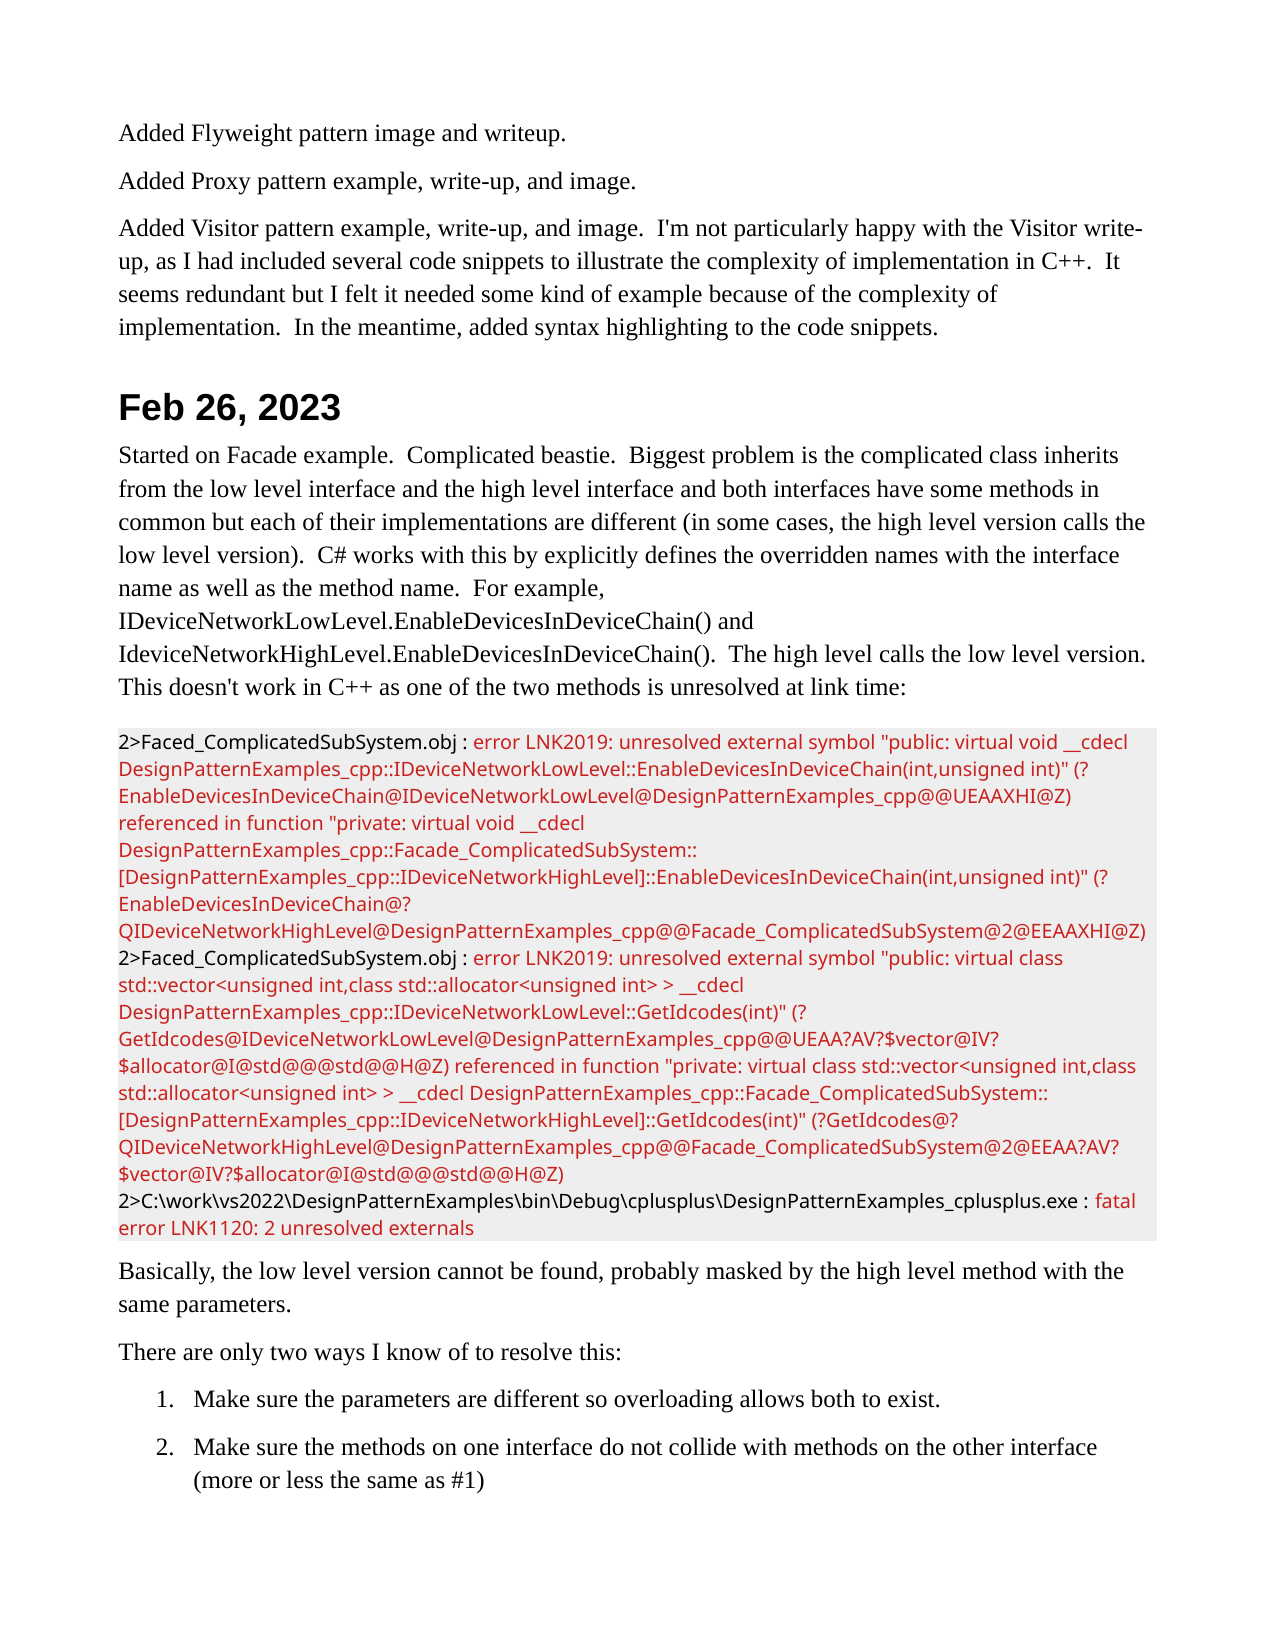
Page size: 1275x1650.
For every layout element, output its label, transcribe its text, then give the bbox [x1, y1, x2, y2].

text Added Flyweight pattern image and writeup. [118, 118, 1157, 147]
text 2>Faced_ComplicatedSubSystem.obj : error LNK2019: unresolved external symbol "public: virtual class std::vector<unsigned int,class std::allocator<unsigned int> > __cdecl DesignPatternExamples_cpp::IDeviceNetworkLowLevel::GetIdcodes(int)" (?GetIdcodes@IDeviceNetworkLowLevel@DesignPatternExamples_cpp@@UEAA?AV?$vector@IV?$allocator@I@std@@@std@@H@Z) referenced in function "private: virtual class std::vector<unsigned int,class std::allocator<unsigned int> > __cdecl DesignPatternExamples_cpp::Facade_ComplicatedSubSystem::[DesignPatternExamples_cpp::IDeviceNetworkHighLevel]::GetIdcodes(int)" (?GetIdcodes@?QIDeviceNetworkHighLevel@DesignPatternExamples_cpp@@Facade_ComplicatedSubSystem@2@EEAA?AV?$vector@IV?$allocator@I@std@@@std@@H@Z) [118, 944, 1157, 1187]
text 2>Faced_ComplicatedSubSystem.obj : error LNK2019: unresolved external symbol "public: virtual void __cdecl DesignPatternExamples_cpp::IDeviceNetworkLowLevel::EnableDevicesInDeviceChain(int,unsigned int)" (?EnableDevicesInDeviceChain@IDeviceNetworkLowLevel@DesignPatternExamples_cpp@@UEAAXHI@Z) referenced in function "private: virtual void __cdecl DesignPatternExamples_cpp::Facade_ComplicatedSubSystem::[DesignPatternExamples_cpp::IDeviceNetworkHighLevel]::EnableDevicesInDeviceChain(int,unsigned int)" (?EnableDevicesInDeviceChain@?QIDeviceNetworkHighLevel@DesignPatternExamples_cpp@@Facade_ComplicatedSubSystem@2@EEAAXHI@Z) [118, 728, 1157, 944]
text Basically, the low level version cannot be found, probably masked by the high level method with the same parameters. [118, 1256, 1157, 1318]
list Make sure the methods on one interface do not collide with methods on the other interface (more or less the same as #1) [156, 1432, 1157, 1493]
text Added Visitor pattern example, write-up, and image. I'm not particularly happy with the Visitor write-up, as I had included several code snippets to illustrate the complexity of implementation in C++. It seems redundant but I felt it needed some kind of example because of the complexity of implementation. In the meantime, added syntax highlighting to the code snippets. [118, 213, 1157, 341]
text There are only two ways I know of to resolve this: [118, 1337, 1157, 1365]
text Started on Facade example. Complicated beastie. Biggest problem is the complicated class inherits from the low level interface and the high level interface and both interfaces have some methods in common but each of their implementations are different (in some cases, the high level version calls the low level version). C# works with this by explicitly defines the overridden names with the interface name as well as the method name. For example, IDeviceNetworkLowLevel.EnableDevicesInDeviceChain() and IdeviceNetworkHighLevel.EnableDevicesInDeviceChain(). The high level calls the low level version. This doesn't work in C++ as one of the two methods is unresolved at link time: [118, 441, 1157, 701]
text Added Proxy pattern example, write-up, and image. [118, 166, 1157, 194]
list Make sure the parameters are different so overloading allows both to exist. [156, 1384, 1157, 1413]
subtitle Feb 26, 2023 [118, 385, 1157, 428]
text 2>C:\work\vs2022\DesignPatternExamples\bin\Debug\cplusplus\DesignPatternExamples_cplusplus.exe : fatal error LNK1120: 2 unresolved externals [118, 1187, 1157, 1241]
